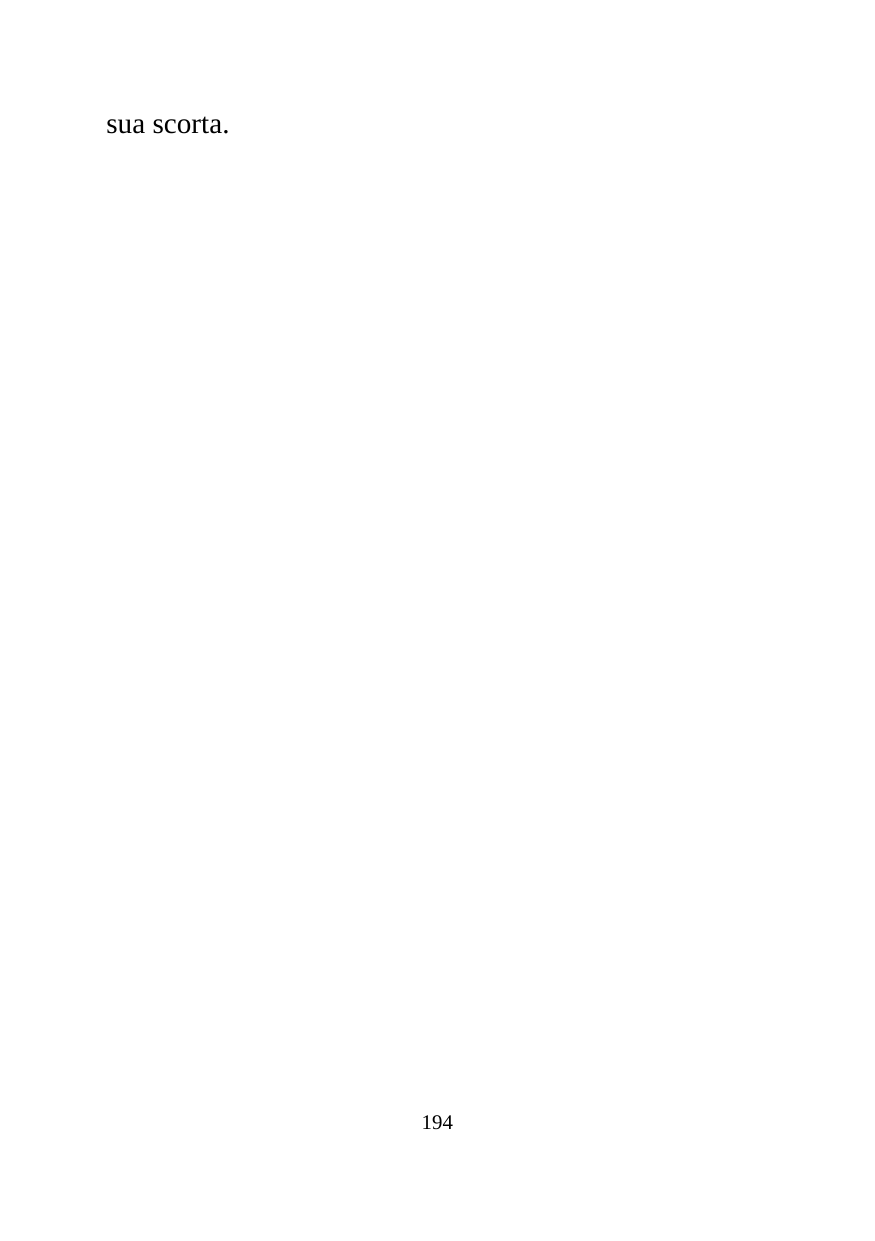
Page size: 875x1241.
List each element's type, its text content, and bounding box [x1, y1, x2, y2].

text sua scorta. [106, 106, 768, 140]
